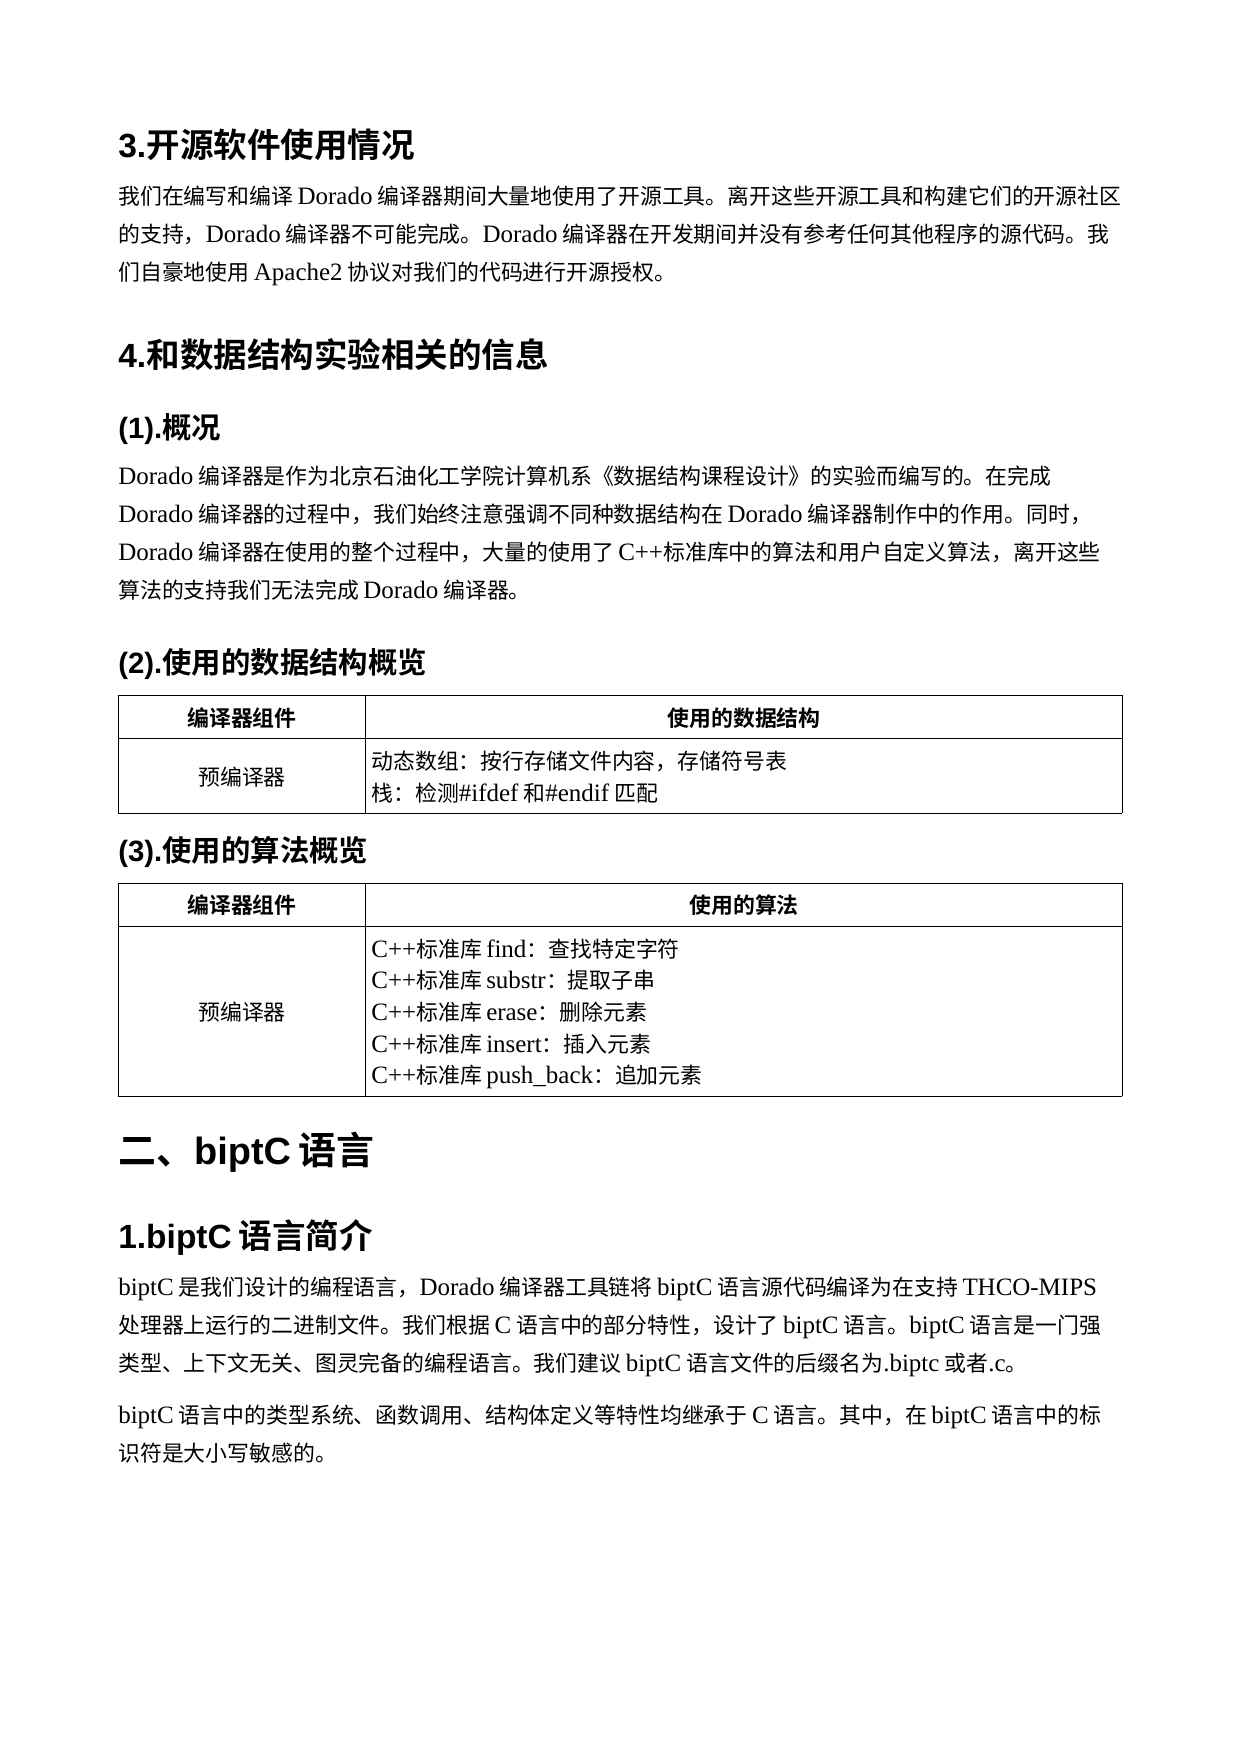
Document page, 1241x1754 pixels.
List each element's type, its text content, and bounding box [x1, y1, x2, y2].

text Dorado编译器是作为北京石油化工学院计算机系《数据结构课程设计》的实验而编写的。在完成Dorado编译器的过程中，我们始终注意强调不同种数据结构在Dorado编译器制作中的作用。同时，Dorado编译器在使用的整个过程中，大量的使用了C++标准库中的算法和用户自定义算法，离开这些算法的支持我们无法完成Dorado编译器。 [118, 459, 1122, 604]
subtitle 4.和数据结构实验相关的信息 [118, 328, 1122, 377]
table_cell C++标准库find：查找特定字符 C++标准库substr：提取子串 C++标准库erase：删除元素 C++标准库insert：插入元素 C++标准库push_back：追加元素 [366, 927, 1122, 1096]
table_header 使用的数据结构 [366, 696, 1122, 738]
table_header 使用的算法 [366, 884, 1122, 926]
subtitle 二、biptC语言 [118, 1121, 1122, 1176]
table_header 编译器组件 [119, 696, 365, 738]
table_header 编译器组件 [119, 884, 365, 926]
table_cell 预编译器 [119, 927, 365, 1096]
subtitle 1.biptC语言简介 [118, 1209, 1122, 1258]
table_cell 预编译器 [119, 739, 365, 813]
subtitle (3).使用的算法概览 [118, 828, 1122, 870]
subtitle 3.开源软件使用情况 [118, 118, 1122, 167]
subtitle (2).使用的数据结构概览 [118, 640, 1122, 682]
table_cell 动态数组：按行存储文件内容，存储符号表 栈：检测#ifdef和#endif匹配 [366, 739, 1122, 813]
text biptC是我们设计的编程语言，Dorado编译器工具链将biptC语言源代码编译为在支持THCO-MIPS处理器上运行的二进制文件。我们根据C语言中的部分特性，设计了biptC语言。biptC语言是一门强类型、上下文无关、图灵完备的编程语言。我们建议biptC语言文件的后缀名为.biptc或者.c。 [118, 1270, 1122, 1378]
subtitle (1).概况 [118, 404, 1122, 446]
text 我们在编写和编译Dorado编译器期间大量地使用了开源工具。离开这些开源工具和构建它们的开源社区的支持，Dorado编译器不可能完成。Dorado编译器在开发期间并没有参考任何其他程序的源代码。我们自豪地使用Apache2协议对我们的代码进行开源授权。 [118, 179, 1122, 287]
text biptC语言中的类型系统、函数调用、结构体定义等特性均继承于C语言。其中，在biptC语言中的标识符是大小写敏感的。 [118, 1398, 1122, 1468]
